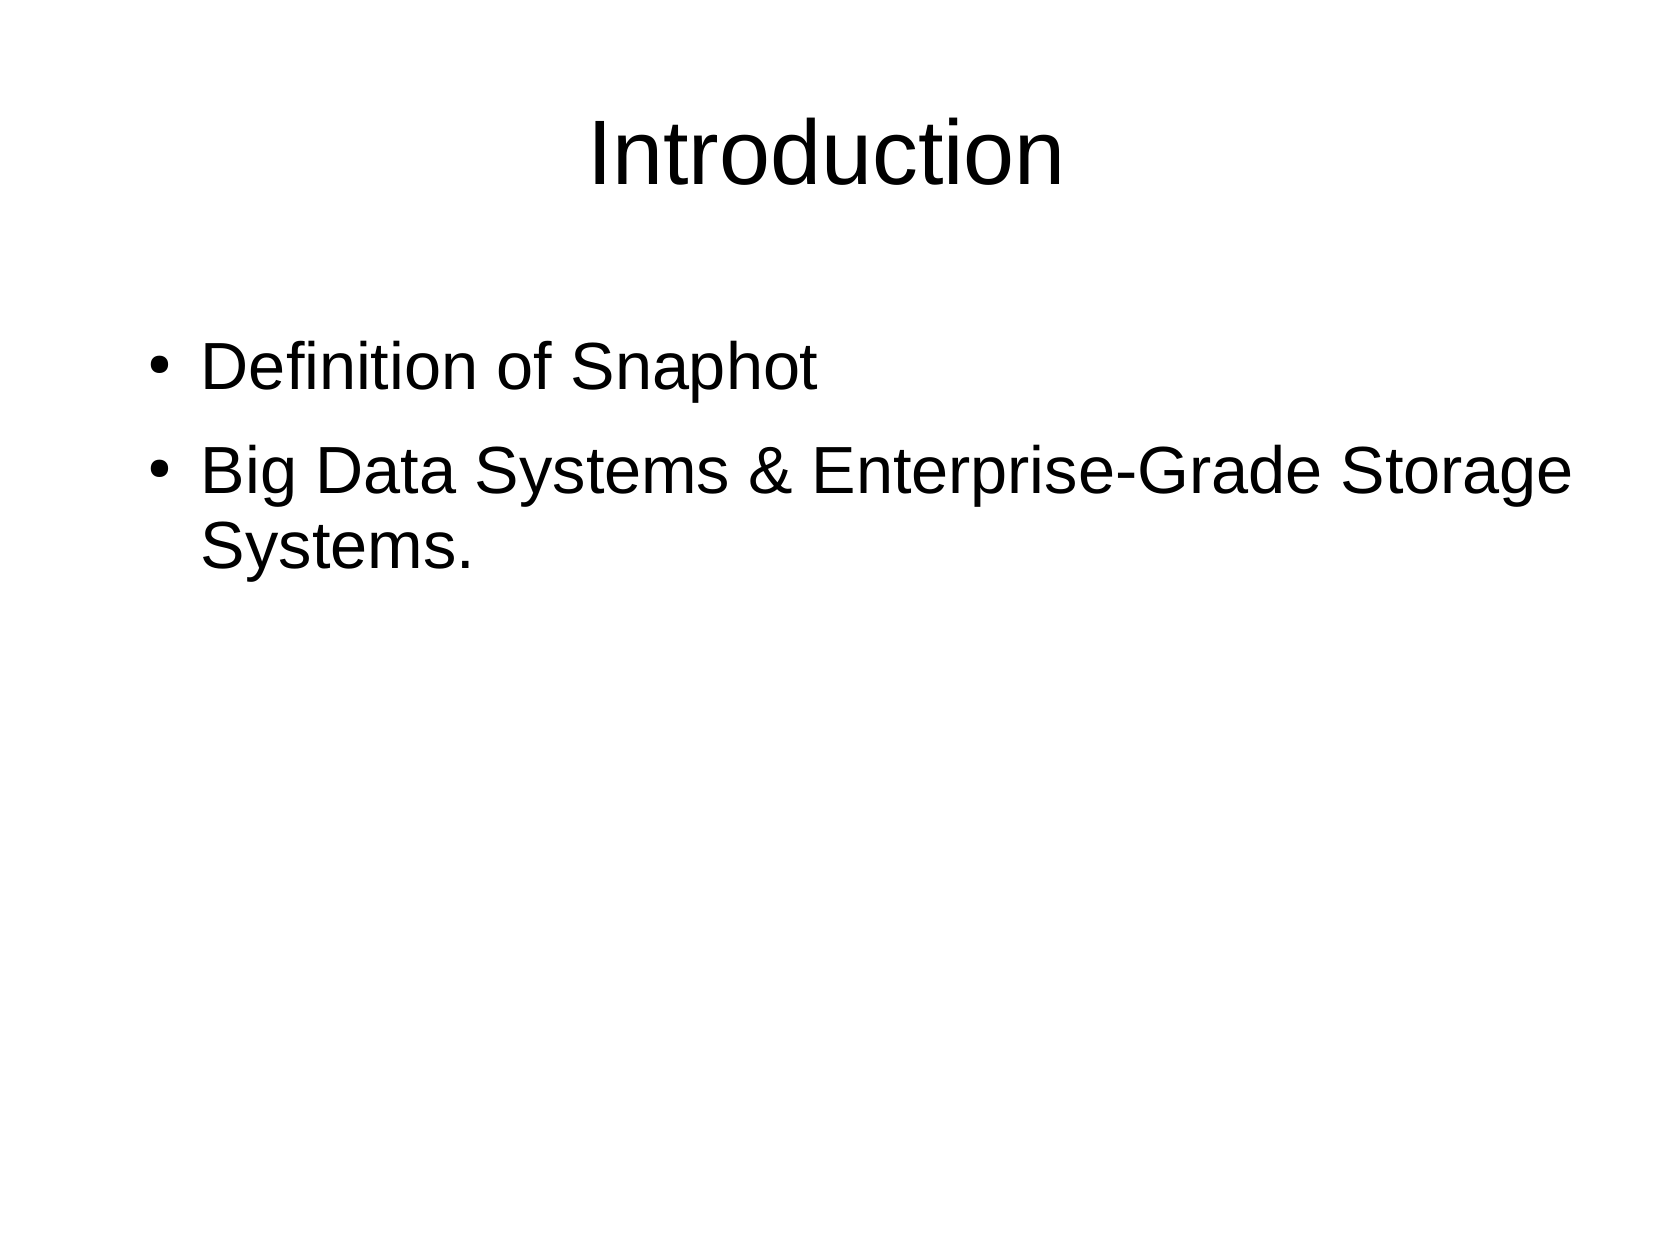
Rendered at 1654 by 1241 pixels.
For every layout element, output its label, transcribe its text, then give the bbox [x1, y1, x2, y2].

list Definition of Snaphot Big Data Systems & Enterprise-Grade Storage Systems. [129, 224, 1585, 944]
title Introduction [82, 68, 1571, 237]
